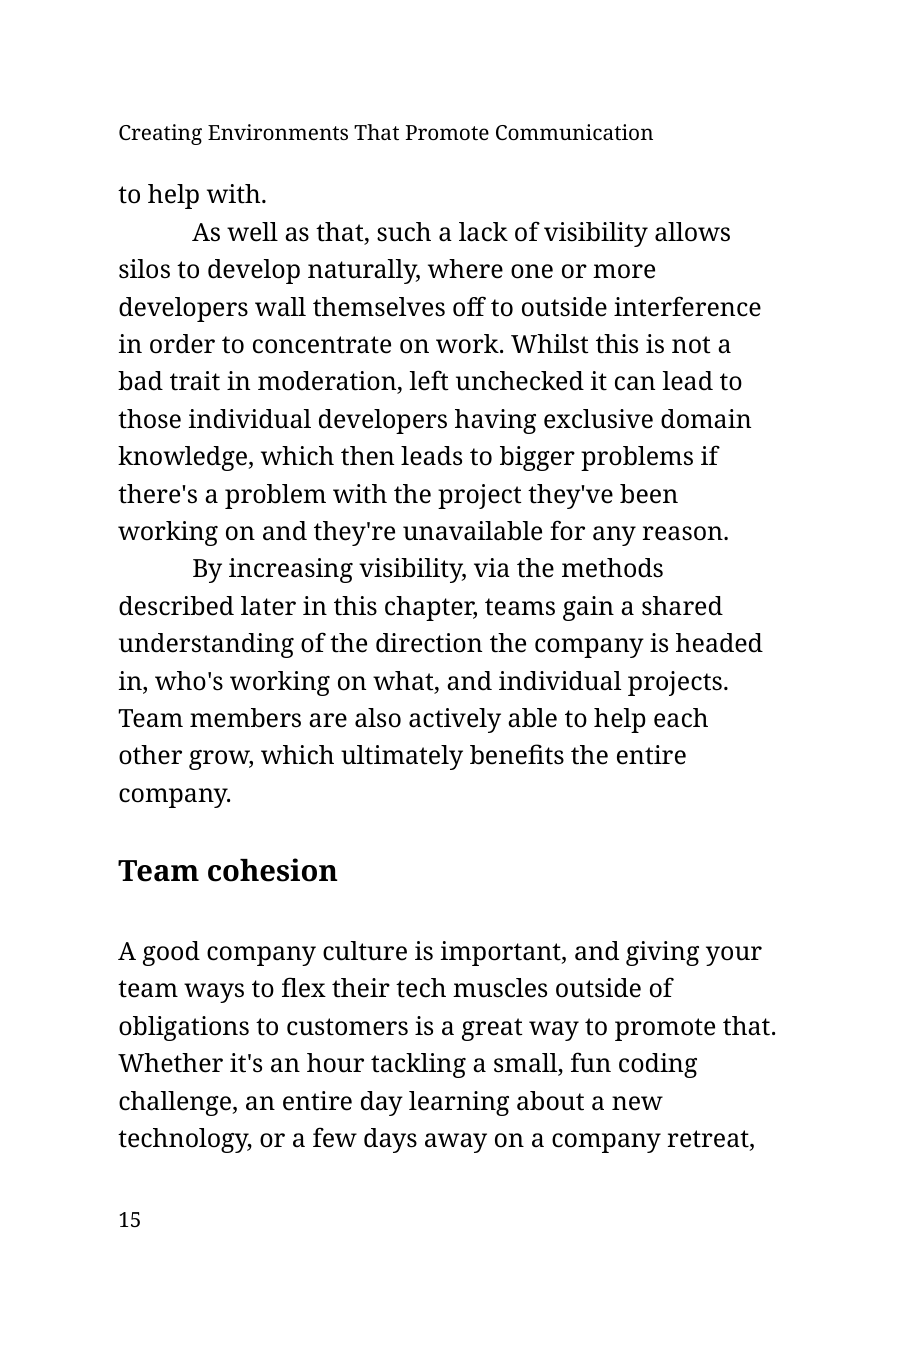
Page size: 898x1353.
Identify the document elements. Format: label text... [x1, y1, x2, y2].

text By increasing visibility, via the methods described later in this chapter, teams gain a shared understanding of the direction the company is headed in, who's working on what, and individual projects. Team members are also actively able to help each other grow, which ultimately benefits the entire company. [118, 551, 779, 809]
text to help with. [118, 177, 779, 211]
text As well as that, such a lack of visibility allows silos to develop naturally, where one or more developers wall themselves off to outside interference in order to concentrate on work. Whilst this is not a bad trait in moderation, left unchecked it can lead to those individual developers having exclusive domain knowledge, which then leads to bigger problems if there's a problem with the project they've been working on and they're unavailable for any reason. [118, 214, 779, 548]
text A good company culture is important, and giving your team ways to flex their tech muscles outside of obligations to customers is a great way to promote that. Whether it's an hour tackling a small, fun coding challenge, an entire day learning about a new technology, or a few days away on a company retreat, [118, 934, 779, 1155]
subtitle Team cohesion [118, 850, 779, 890]
